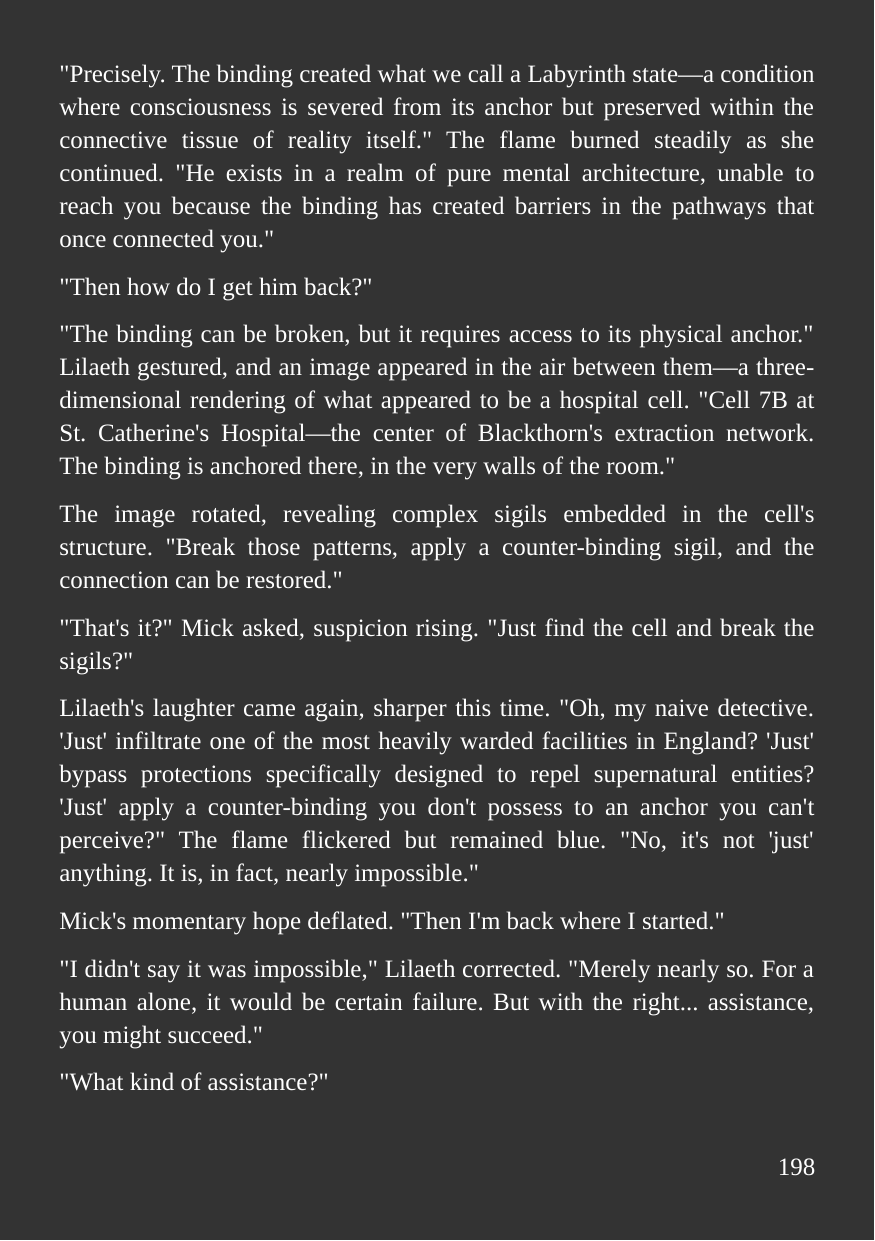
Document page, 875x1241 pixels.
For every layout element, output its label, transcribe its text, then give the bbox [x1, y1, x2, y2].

text "I didn't say it was impossible," Lilaeth corrected. "Merely nearly so. For a human alone, it would be certain failure. But with the right... assistance, you might succeed." [59, 954, 815, 1048]
text "The binding can be broken, but it requires access to its physical anchor." Lilaeth gestured, and an image appeared in the air between them—a three-dimensional rendering of what appeared to be a hospital cell. "Cell 7B at St. Catherine's Hospital—the center of Blackthorn's extraction network. The binding is anchored there, in the very walls of the room." [59, 319, 815, 480]
text "What kind of assistance?" [59, 1067, 815, 1096]
text Mick's momentary hope deflated. "Then I'm back where I started." [59, 906, 815, 935]
text Lilaeth's laughter came again, sharper this time. "Oh, my naive detective. 'Just' infiltrate one of the most heavily warded facilities in England? 'Just' bypass protections specifically designed to repel supernatural entities? 'Just' apply a counter-binding you don't possess to an anchor you can't perceive?" The flame flickered but remained blue. "No, it's not 'just' anything. It is, in fact, nearly impossible." [59, 693, 815, 887]
text "Then how do I get him back?" [59, 272, 815, 301]
text "Precisely. The binding created what we call a Labyrinth state—a condition where consciousness is severed from its anchor but preserved within the connective tissue of reality itself." The flame burned steadily as she continued. "He exists in a realm of pure mental architecture, unable to reach you because the binding has created barriers in the pathways that once connected you." [59, 59, 815, 253]
text "That's it?" Mick asked, suspicion rising. "Just find the cell and break the sigils?" [59, 613, 815, 674]
text The image rotated, revealing complex sigils embedded in the cell's structure. "Break those patterns, apply a counter-binding sigil, and the connection can be restored." [59, 499, 815, 594]
